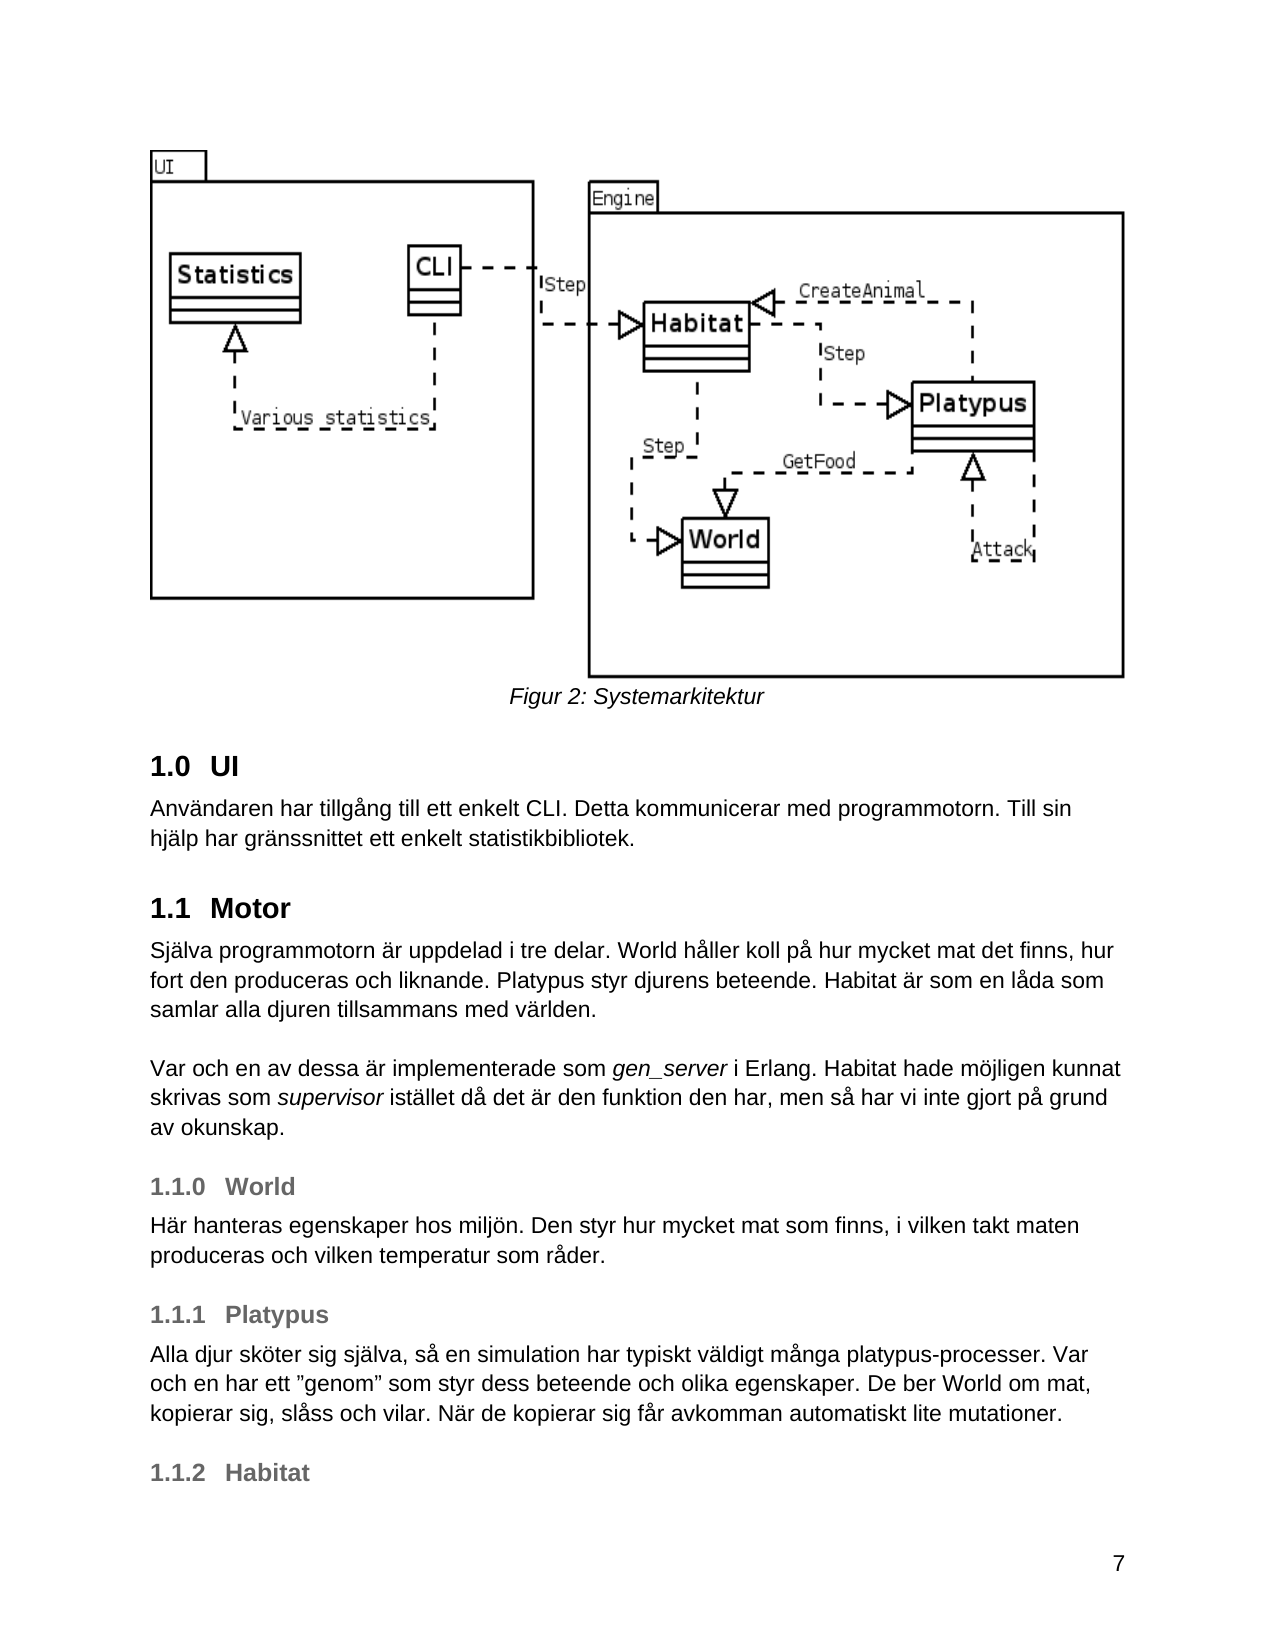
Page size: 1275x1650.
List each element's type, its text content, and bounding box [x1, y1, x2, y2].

subtitle Platypus [150, 1301, 1125, 1329]
picture [150, 150, 1125, 680]
subtitle Motor [150, 892, 1125, 925]
subtitle UI [150, 750, 1125, 783]
text Här hanteras egenskaper hos miljön. Den styr hur mycket mat som finns, i vilken takt maten produceras och vilken temperatur som råder. [150, 1213, 1125, 1268]
text Alla djur sköter sig själva, så en simulation har typiskt väldigt många platypus-processer. Var och en har ett ”genom” som styr dess beteende och olika egenskaper. De ber World om mat, kopierar sig, slåss och vilar. När de kopierar sig får avkomman automatiskt lite mutationer. [150, 1342, 1125, 1426]
subtitle Habitat [150, 1459, 1125, 1487]
text Själva programmotorn är uppdelad i tre delar. World håller koll på hur mycket mat det finns, hur fort den produceras och liknande. Platypus styr djurens beteende. Habitat är som en låda som samlar alla djuren tillsammans med världen. [150, 938, 1125, 1022]
text Var och en av dessa är implementerade som gen_server i Erlang. Habitat hade möjligen kunnat skrivas som supervisor istället då det är den funktion den har, men så har vi inte gjort på grund av okunskap. [150, 1056, 1125, 1140]
text Användaren har tillgång till ett enkelt CLI. Detta kommunicerar med programmotorn. Till sin hjälp har gränssnittet ett enkelt statistikbibliotek. [150, 796, 1125, 851]
text Figur 2: Systemarkitektur [150, 683, 1125, 709]
subtitle World [150, 1173, 1125, 1201]
